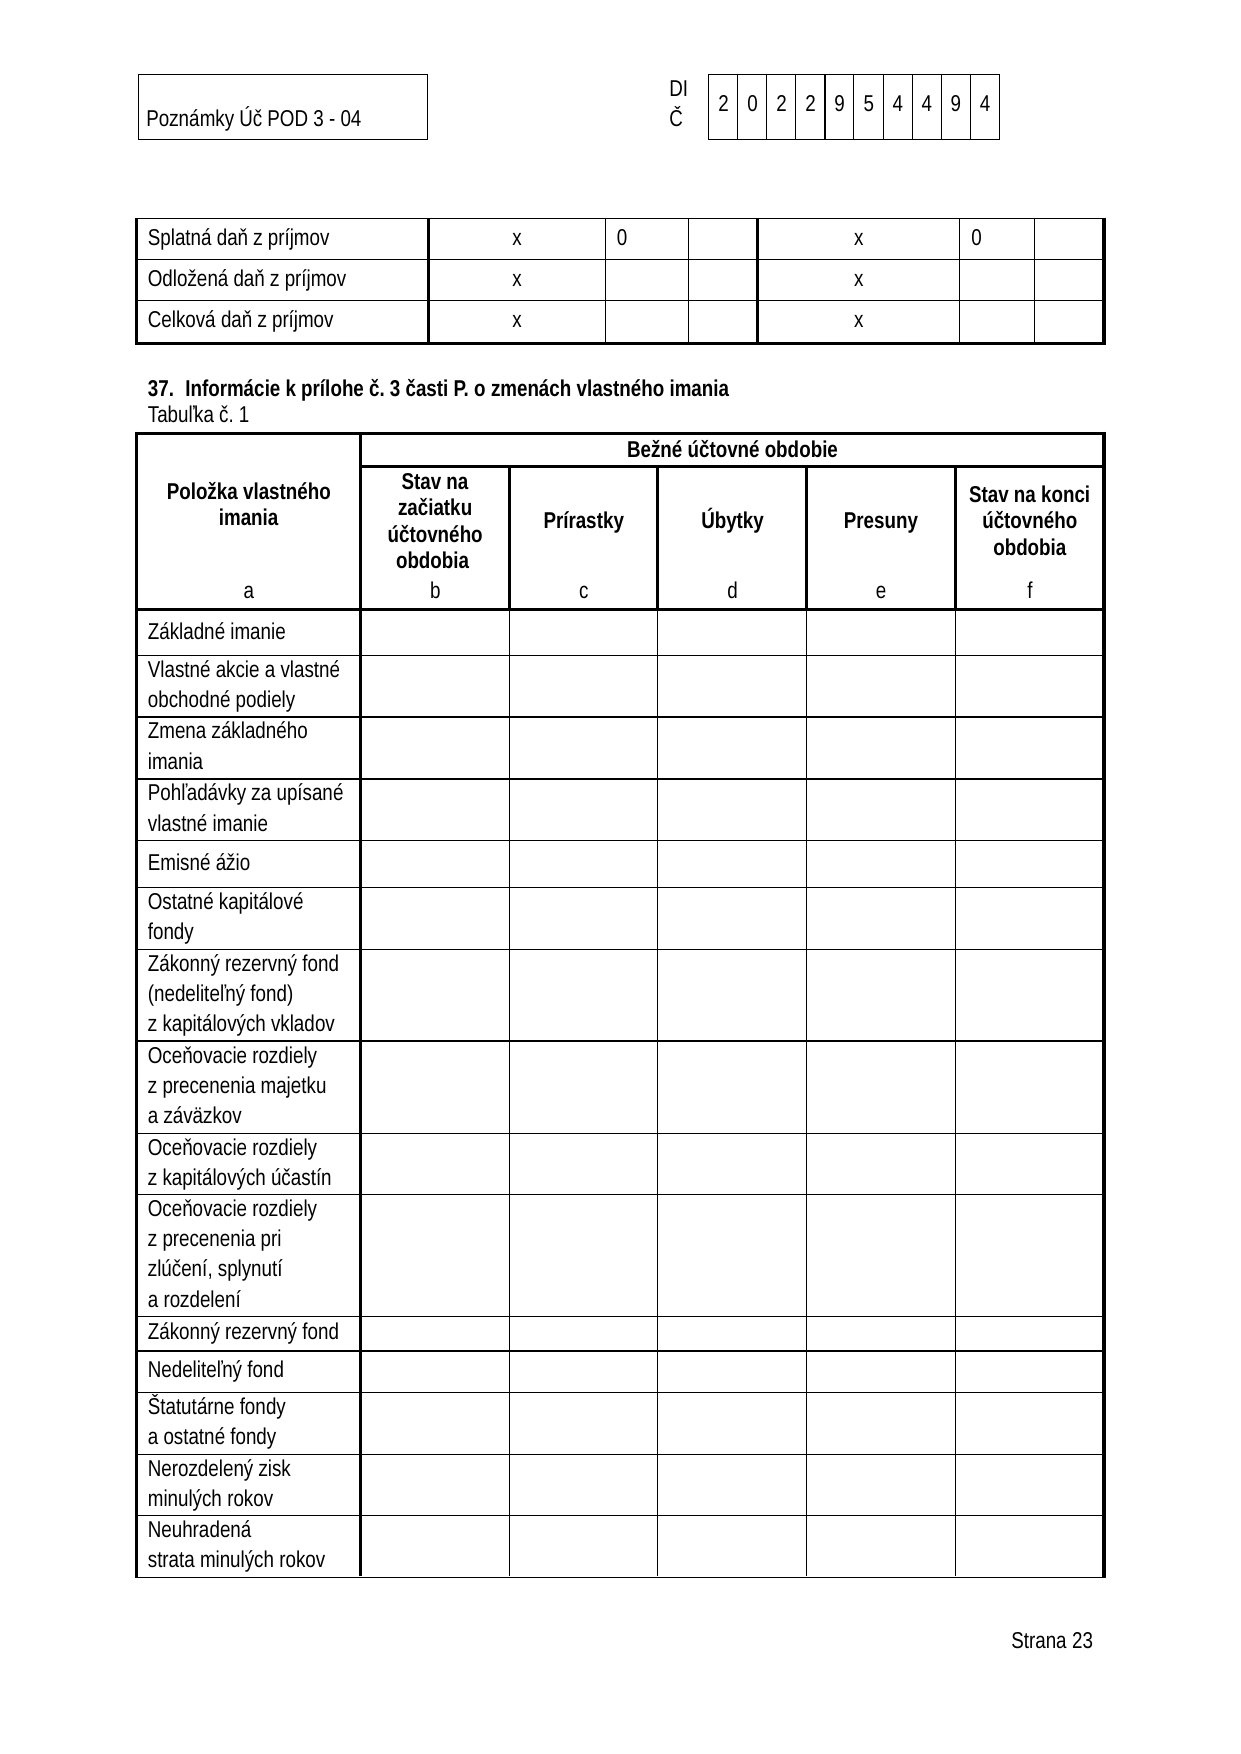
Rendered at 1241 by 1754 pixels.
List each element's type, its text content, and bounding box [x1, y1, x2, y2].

table_cell Stav na začiatku účtovného obdobia [362, 468, 508, 573]
table_cell [807, 1393, 955, 1453]
table_cell [510, 1195, 657, 1316]
table_cell [606, 260, 688, 300]
table_cell [807, 656, 955, 716]
table_cell x [759, 301, 959, 342]
table_cell Nerozdelený zisk minulých rokov [138, 1455, 359, 1515]
table_cell [362, 1455, 509, 1515]
table_cell [658, 1134, 806, 1194]
table_cell [510, 841, 657, 887]
table_cell [956, 780, 1102, 840]
table_cell [807, 611, 955, 655]
table_cell [362, 1516, 509, 1576]
table_cell [362, 1352, 509, 1391]
table_cell Vlastné akcie a vlastné obchodné podiely [138, 656, 359, 716]
table_cell Pohľadávky za upísané vlastné imanie [138, 780, 359, 840]
table_cell [956, 1195, 1102, 1316]
table_cell [658, 1352, 806, 1391]
table_cell Zmena základného imania [138, 718, 359, 778]
table_cell [606, 301, 688, 342]
table_cell [956, 611, 1102, 655]
table_cell 0 [960, 219, 1034, 259]
table_cell [658, 611, 806, 655]
table_cell [956, 841, 1102, 887]
table_cell [956, 1317, 1102, 1350]
text Tabuľka č. 1 [148, 401, 1093, 428]
table_cell x [430, 219, 605, 259]
table_cell [362, 780, 509, 840]
table_cell [510, 1352, 657, 1391]
table_cell [510, 1393, 657, 1453]
table_cell Ostatné kapitálové fondy [138, 888, 359, 948]
table_cell Splatná daň z príjmov [138, 219, 427, 259]
table_cell x [430, 260, 605, 300]
table_cell [510, 718, 657, 778]
table_cell x [759, 260, 959, 300]
table_cell [956, 1393, 1102, 1453]
table_cell [362, 1134, 509, 1194]
table_cell Štatutárne fondy a ostatné fondy [138, 1393, 359, 1453]
table_cell [658, 1042, 806, 1132]
table_cell [960, 260, 1034, 300]
table_cell [510, 1042, 657, 1132]
table_cell [956, 950, 1102, 1040]
table_cell Oceňovacie rozdiely z precenenia pri zlúčení, splynutí a rozdelení [138, 1195, 359, 1316]
table_cell [658, 780, 806, 840]
table_cell [956, 1352, 1102, 1391]
table_cell [658, 1195, 806, 1316]
table_cell [658, 1455, 806, 1515]
table_cell [807, 780, 955, 840]
table_cell 0 [606, 219, 688, 259]
table_cell x [759, 219, 959, 259]
table_cell [807, 1317, 955, 1350]
table_cell [362, 1393, 509, 1453]
table_cell [362, 656, 509, 716]
table_cell [807, 718, 955, 778]
table_cell Základné imanie [138, 611, 359, 655]
table_cell Odložená daň z príjmov [138, 260, 427, 300]
table_cell Prírastky [511, 468, 656, 573]
table_cell [510, 656, 657, 716]
table_cell d [659, 573, 805, 608]
table_cell [510, 888, 657, 948]
table_cell [956, 1042, 1102, 1132]
table_cell [1035, 260, 1102, 300]
table_cell [658, 1516, 806, 1576]
table_header Položka vlastného imania [138, 435, 359, 573]
table_cell [658, 1393, 806, 1453]
table_cell [510, 1134, 657, 1194]
table_header Bežné účtovné obdobie [362, 435, 1102, 465]
table_cell [807, 1134, 955, 1194]
table_cell [689, 219, 756, 259]
table_cell a [138, 573, 359, 608]
table_cell [956, 718, 1102, 778]
table_cell Stav na konci účtovného obdobia [957, 468, 1102, 573]
table_cell [658, 841, 806, 887]
table_cell [956, 1516, 1102, 1576]
table_cell c [511, 573, 656, 608]
table_cell e [808, 573, 954, 608]
table_cell [807, 950, 955, 1040]
table_cell [510, 1455, 657, 1515]
table_cell [658, 656, 806, 716]
table_cell [658, 950, 806, 1040]
table_cell [658, 888, 806, 948]
table_cell [960, 301, 1034, 342]
table_cell [956, 1455, 1102, 1515]
table_cell [689, 301, 756, 342]
table_cell [362, 611, 509, 655]
table_cell [956, 1134, 1102, 1194]
table_cell [658, 718, 806, 778]
table_cell [510, 780, 657, 840]
table_cell [1035, 301, 1102, 342]
table_cell [807, 1516, 955, 1576]
table_cell [807, 1195, 955, 1316]
title Informácie k prílohe č. 3 časti P. o zmenách vlastného imania [148, 375, 1093, 401]
table_cell [362, 841, 509, 887]
table_cell Zákonný rezervný fond [138, 1317, 359, 1350]
table_cell [362, 718, 509, 778]
table_cell [362, 1042, 509, 1132]
table_cell [362, 950, 509, 1040]
table_cell [689, 260, 756, 300]
table_cell [362, 1195, 509, 1316]
table_cell [956, 656, 1102, 716]
table_cell Nedeliteľný fond [138, 1352, 359, 1391]
table_cell [807, 1042, 955, 1132]
table_cell Úbytky [659, 468, 805, 573]
table_cell Neuhradená strata minulých rokov [138, 1516, 359, 1576]
table_cell [510, 611, 657, 655]
table_cell [510, 1516, 657, 1576]
table_cell Zákonný rezervný fond (nedeliteľný fond) z kapitálových vkladov [138, 950, 359, 1040]
table_cell b [362, 573, 508, 608]
table_cell f [957, 573, 1102, 608]
table_cell [510, 1317, 657, 1350]
table_cell [510, 950, 657, 1040]
table_cell [807, 1455, 955, 1515]
table_cell Presuny [808, 468, 954, 573]
table_cell x [430, 301, 605, 342]
table_cell [362, 888, 509, 948]
table_cell [807, 1352, 955, 1391]
table_cell Oceňovacie rozdiely z kapitálových účastín [138, 1134, 359, 1194]
table_cell [807, 888, 955, 948]
table_cell Emisné ážio [138, 841, 359, 887]
table_cell [658, 1317, 806, 1350]
table_cell [362, 1317, 509, 1350]
table_cell Celková daň z príjmov [138, 301, 427, 342]
table_cell [807, 841, 955, 887]
table_cell Oceňovacie rozdiely z precenenia majetku a záväzkov [138, 1042, 359, 1132]
table_cell [956, 888, 1102, 948]
table_cell [1035, 219, 1102, 259]
